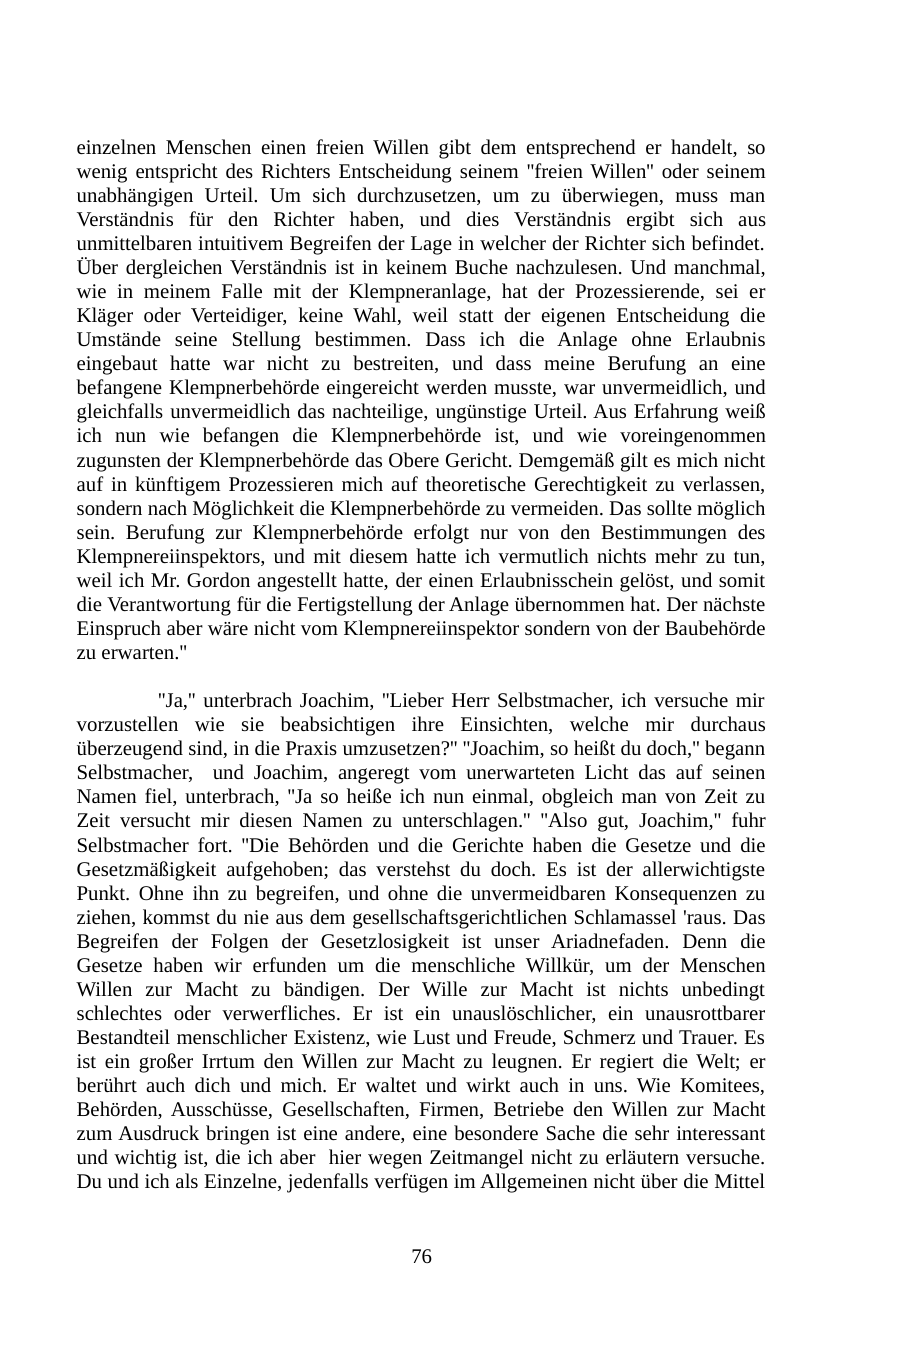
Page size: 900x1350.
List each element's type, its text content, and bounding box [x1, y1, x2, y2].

text ''Ja,'' unterbrach Joachim, ''Lieber Herr Selbstmacher, ich versuche mir vorzustellen wie sie beabsichtigen ihre Einsichten, welche mir durchaus überzeugend sind, in die Praxis umzusetzen?'' ''Joachim, so heißt du doch,'' begann Selbstmacher, und Joachim, angeregt vom unerwarteten Licht das auf seinen Namen fiel, unterbrach, ''Ja so heiße ich nun einmal, obgleich man von Zeit zu Zeit versucht mir diesen Namen zu unterschlagen.'' ''Also gut, Joachim,'' fuhr Selbstmacher fort. ''Die Behörden und die Gerichte haben die Gesetze und die Gesetzmäßigkeit aufgehoben; das verstehst du doch. Es ist der allerwichtigste Punkt. Ohne ihn zu begreifen, und ohne die unvermeidbaren Konsequenzen zu ziehen, kommst du nie aus dem gesellschaftsgerichtlichen Schlamassel 'raus. Das Begreifen der Folgen der Gesetzlosigkeit ist unser Ariadnefaden. Denn die Gesetze haben wir erfunden um die menschliche Willkür, um der Menschen Willen zur Macht zu bändigen. Der Wille zur Macht ist nichts unbedingt schlechtes oder verwerfliches. Er ist ein unauslöschlicher, ein unausrottbarer Bestandteil menschlicher Existenz, wie Lust und Freude, Schmerz und Trauer. Es ist ein großer Irrtum den Willen zur Macht zu leugnen. Er regiert die Welt; er berührt auch dich und mich. Er waltet und wirkt auch in uns. Wie Komitees, Behörden, Ausschüsse, Gesellschaften, Firmen, Betriebe den Willen zur Macht zum Ausdruck bringen ist eine andere, eine besondere Sache die sehr interessant und wichtig ist, die ich aber hier wegen Zeitmangel nicht zu erläutern versuche. Du und ich als Einzelne, jedenfalls verfügen im Allgemeinen nicht über die Mittel [76, 688, 766, 1193]
text einzelnen Menschen einen freien Willen gibt dem entsprechend er handelt, so wenig entspricht des Richters Entscheidung seinem ''freien Willen'' oder seinem unabhängigen Urteil. Um sich durchzusetzen, um zu überwiegen, muss man Verständnis für den Richter haben, und dies Verständnis ergibt sich aus unmittelbaren intuitivem Begreifen der Lage in welcher der Richter sich befindet. Über dergleichen Verständnis ist in keinem Buche nachzulesen. Und manchmal, wie in meinem Falle mit der Klempneranlage, hat der Prozessierende, sei er Kläger oder Verteidiger, keine Wahl, weil statt der eigenen Entscheidung die Umstände seine Stellung bestimmen. Dass ich die Anlage ohne Erlaubnis eingebaut hatte war nicht zu bestreiten, und dass meine Berufung an eine befangene Klempnerbehörde eingereicht werden musste, war unvermeidlich, und gleichfalls unvermeidlich das nachteilige, ungünstige Urteil. Aus Erfahrung weiß ich nun wie befangen die Klempnerbehörde ist, und wie voreingenommen zugunsten der Klempnerbehörde das Obere Gericht. Demgemäß gilt es mich nicht auf in künftigem Prozessieren mich auf theoretische Gerechtigkeit zu verlassen, sondern nach Möglichkeit die Klempnerbehörde zu vermeiden. Das sollte möglich sein. Berufung zur Klempnerbehörde erfolgt nur von den Bestimmungen des Klempnereiinspektors, und mit diesem hatte ich vermutlich nichts mehr zu tun, weil ich Mr. Gordon angestellt hatte, der einen Erlaubnisschein gelöst, und somit die Verantwortung für die Fertigstellung der Anlage übernommen hat. Der nächste Einspruch aber wäre nicht vom Klempnereiinspektor sondern von der Baubehörde zu erwarten.'' [76, 135, 766, 664]
